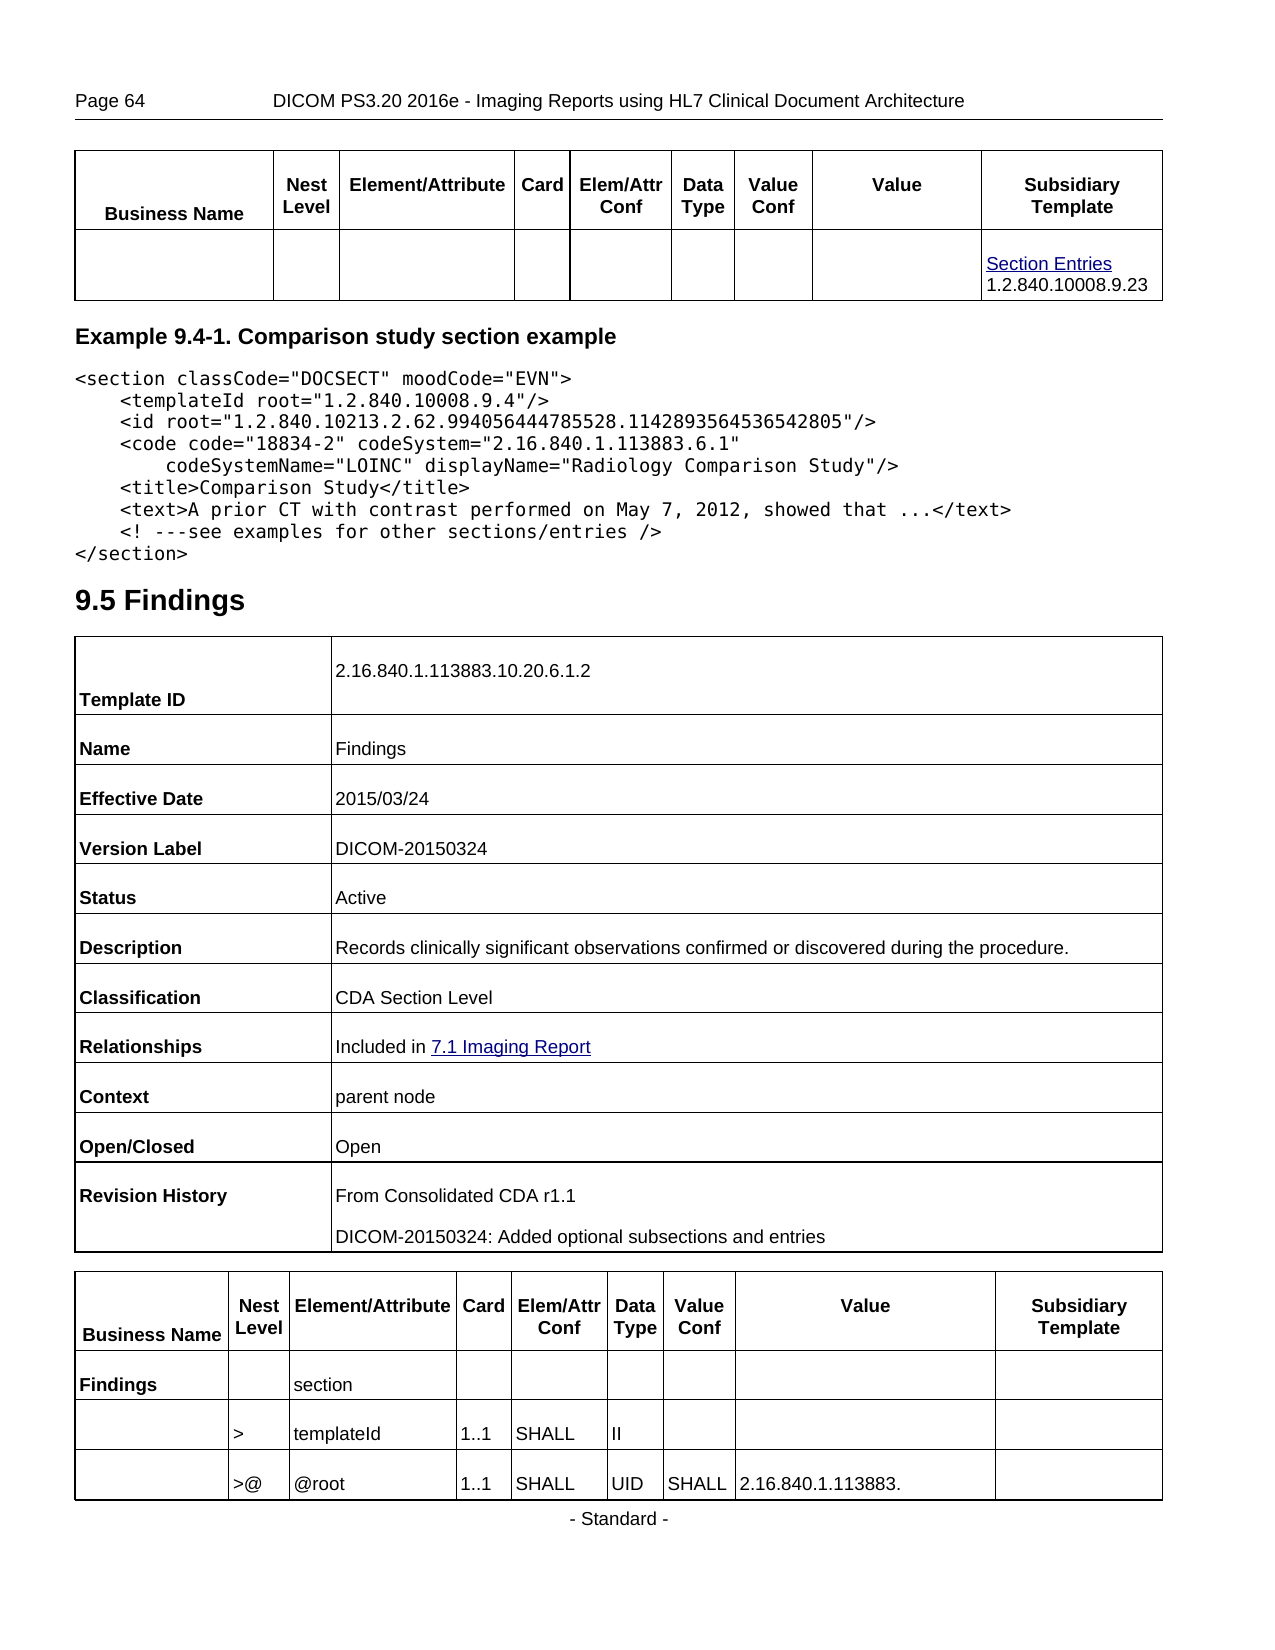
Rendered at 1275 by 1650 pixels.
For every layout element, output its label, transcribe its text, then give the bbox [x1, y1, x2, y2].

table_cell [76, 1400, 228, 1449]
table_cell [996, 1400, 1162, 1449]
table_cell Open/Closed [76, 1113, 331, 1161]
table_cell [571, 230, 671, 300]
table_header Value Conf [664, 1272, 735, 1349]
table_cell [736, 1400, 995, 1449]
table_header Element/​Attribute [340, 151, 514, 228]
table_header Nest Level [274, 151, 339, 228]
table_cell [672, 230, 734, 300]
table_cell Effective Date [76, 765, 331, 813]
table_cell parent node [332, 1063, 1162, 1112]
text Example 9.4-1. Comparison study section example [75, 323, 1162, 349]
table_cell SHALL [664, 1450, 735, 1499]
table_cell Records clinically significant observations confirmed or discovered during the procedure. [332, 914, 1162, 963]
table_header Business Name [76, 1272, 228, 1349]
table_cell @root [290, 1450, 456, 1499]
table_cell section [290, 1351, 456, 1399]
table_header Elem/Attr Conf [512, 1272, 607, 1349]
table_cell [512, 1351, 607, 1399]
table_header Nest Level [229, 1272, 289, 1349]
table_cell Version Label [76, 815, 331, 863]
table_header Value [736, 1272, 995, 1349]
table_cell Included in 7.1 Imaging Report [332, 1013, 1162, 1062]
table_header Data Type [672, 151, 734, 228]
table_cell [76, 230, 273, 300]
table_cell > [229, 1400, 289, 1449]
text <section classCode="DOCSECT" moodCode="EVN"> <templateId root="1.2.840.10008.9.4"/> <id root="1.2.840.10213.2.62.994056444785528.1142893564536542805"/> <code code="18834-2" codeSystem="2.16.840.1.113883.6.1" codeSystemName="LOINC" displayName="Radiology Comparison Study"/> <title>Comparison Study</title> <text>A prior CT with contrast performed on May 7, 2012, showed that ...</text> <! ---see examples for other sections/entries /> </section> [75, 368, 1162, 565]
table_cell [229, 1351, 289, 1399]
table_header Card [515, 151, 569, 228]
table_cell UID [608, 1450, 663, 1499]
table_header Business Name [76, 151, 273, 228]
table_header Value Conf [735, 151, 812, 228]
table_cell [515, 230, 569, 300]
table_cell SHALL [512, 1400, 607, 1449]
table_cell Description [76, 914, 331, 963]
table_header Subsidiary Template [982, 151, 1162, 228]
table_header Elem/Attr Conf [571, 151, 671, 228]
table_header Data Type [608, 1272, 663, 1349]
table_cell [735, 230, 812, 300]
table_cell Status [76, 864, 331, 913]
table_cell Section Entries 1.2.840.10008.9.23 [982, 230, 1162, 300]
table_cell [996, 1351, 1162, 1399]
table_header 2.16.840.1.113883.​10.20.6.1.2 [332, 637, 1162, 714]
table_cell [664, 1351, 735, 1399]
table_cell [813, 230, 981, 300]
table_cell [608, 1351, 663, 1399]
table_cell Open [332, 1113, 1162, 1161]
table_cell [340, 230, 514, 300]
table_header Card [457, 1272, 511, 1349]
table_cell [736, 1351, 995, 1399]
text 9.5 Findings [75, 583, 1162, 617]
table_cell Relationships [76, 1013, 331, 1062]
table_cell Active [332, 864, 1162, 913]
table_cell Name [76, 715, 331, 764]
table_cell [274, 230, 339, 300]
table_cell Context [76, 1063, 331, 1112]
table_cell >@ [229, 1450, 289, 1499]
table_header Value [813, 151, 981, 228]
table_cell 1..1 [457, 1450, 511, 1499]
table_header Element/​Attribute [290, 1272, 456, 1349]
table_cell From Consolidated CDA r1.1 DICOM-20150324: Added optional subsections and entries [332, 1163, 1162, 1251]
table_header Template ID [76, 637, 331, 714]
table_cell 2015/03/24 [332, 765, 1162, 813]
table_cell Classification [76, 964, 331, 1012]
table_cell 2.16.840.1.113883.​ [736, 1450, 995, 1499]
table_cell DICOM-20150324 [332, 815, 1162, 863]
table_cell [76, 1450, 228, 1499]
table_cell Findings [76, 1351, 228, 1399]
table_cell [996, 1450, 1162, 1499]
table_cell SHALL [512, 1450, 607, 1499]
table_cell template​Id [290, 1400, 456, 1449]
table_cell Revision History [76, 1163, 331, 1251]
table_cell [664, 1400, 735, 1449]
table_cell Findings [332, 715, 1162, 764]
table_cell 1..1 [457, 1400, 511, 1449]
table_cell CDA Section Level [332, 964, 1162, 1012]
table_cell [457, 1351, 511, 1399]
table_cell II [608, 1400, 663, 1449]
table_header Subsidiary Template [996, 1272, 1162, 1349]
